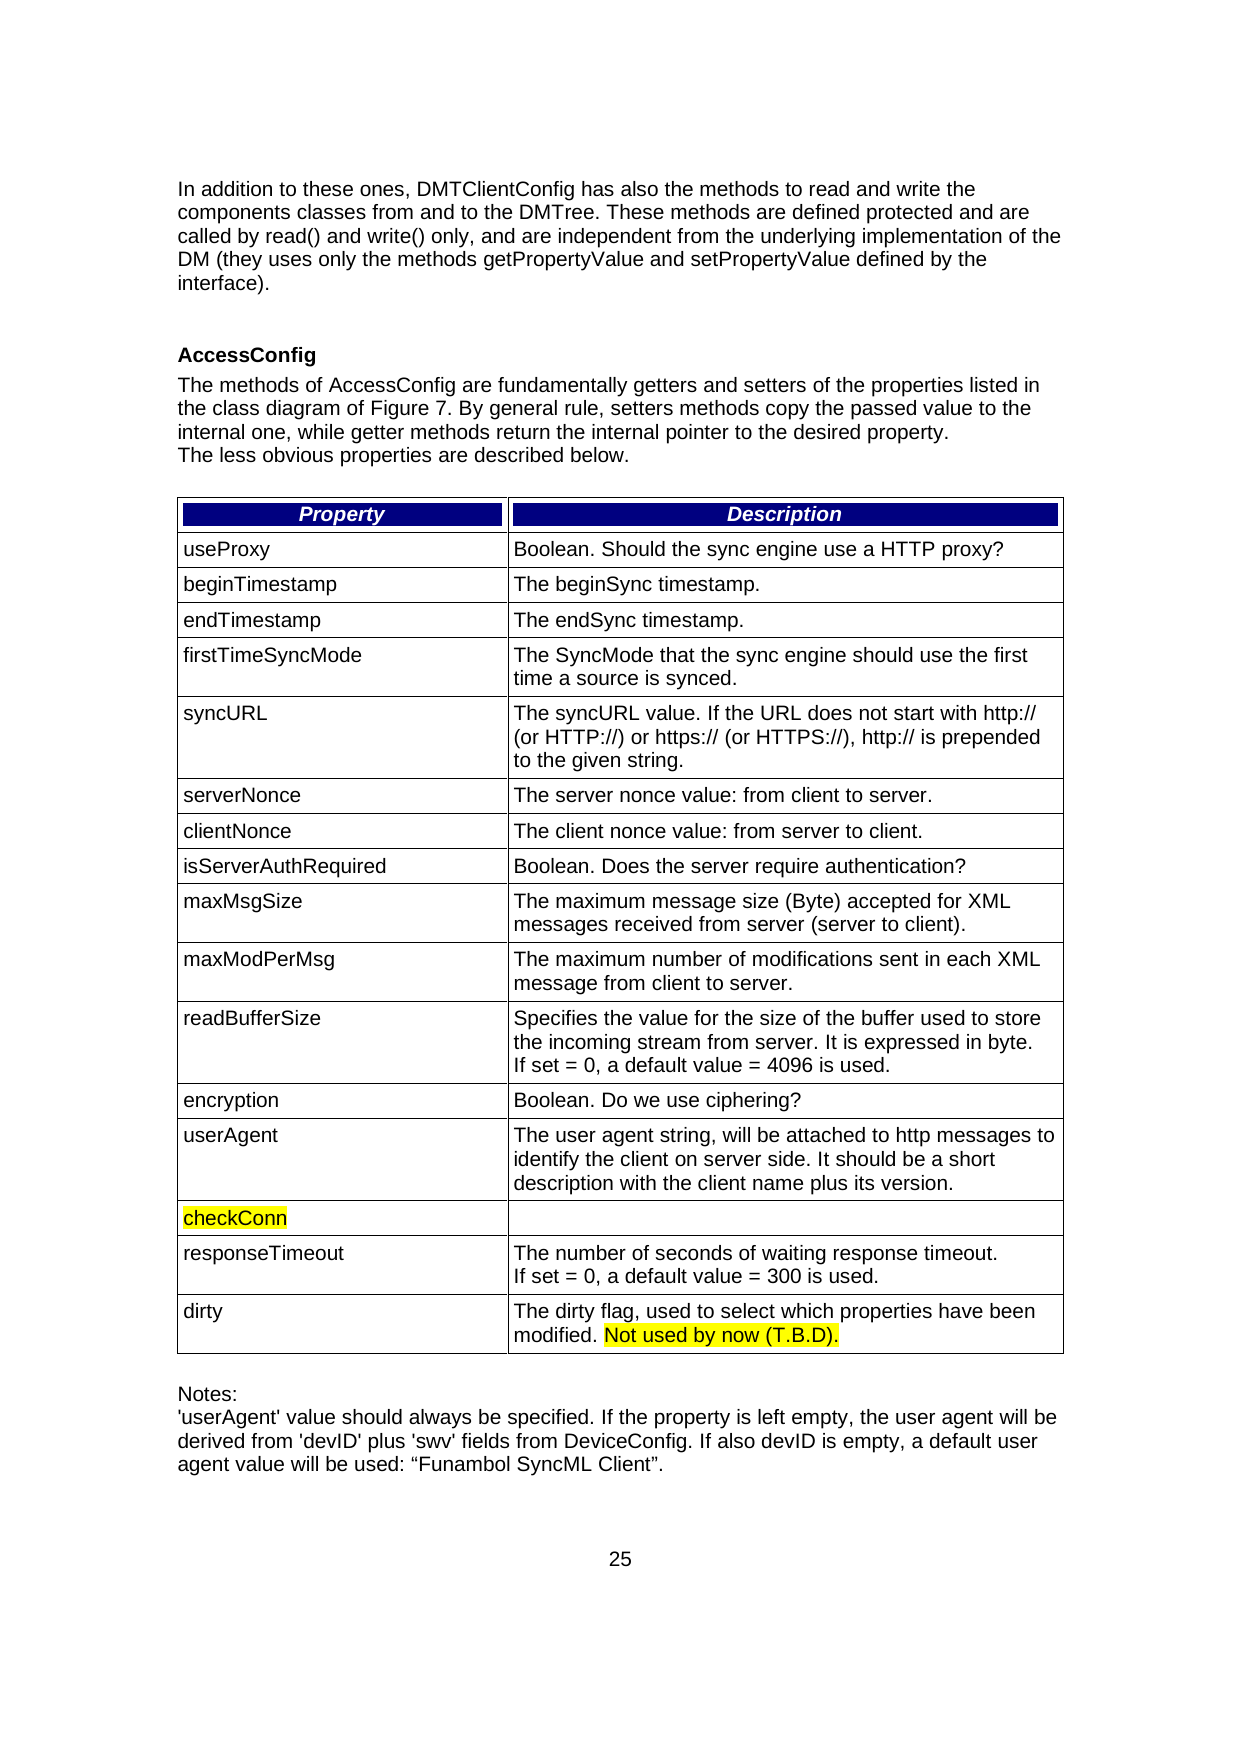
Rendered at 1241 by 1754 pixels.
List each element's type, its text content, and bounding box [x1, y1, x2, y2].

table_cell The endSync timestamp. [509, 603, 1063, 637]
table_cell clientNonce [178, 814, 507, 848]
table_header Description [509, 498, 1063, 532]
table_cell [509, 1201, 1063, 1235]
table_cell checkConn [178, 1201, 507, 1235]
table_cell The user agent string, will be attached to http messages to identify the client on server side. It should be a short description with the client name plus its version. [509, 1119, 1063, 1200]
table_cell maxMsgSize [178, 884, 507, 942]
table_cell dirty [178, 1295, 507, 1353]
table_cell The server nonce value: from client to server. [509, 779, 1063, 813]
text Notes: [177, 1382, 1063, 1406]
table_cell maxModPerMsg [178, 943, 507, 1001]
table_cell isServerAuthRequired [178, 849, 507, 883]
text The methods of AccessConfig are fundamentally getters and setters of the properties listed in the class diagram of Figure 7. By general rule, setters methods copy the passed value to the internal one, while getter methods return the internal pointer to the desired property. [177, 373, 1063, 444]
table_cell The SyncMode that the sync engine should use the first time a source is synced. [509, 638, 1063, 696]
table_cell responseTimeout [178, 1236, 507, 1294]
table_cell The client nonce value: from server to client. [509, 814, 1063, 848]
table_cell Boolean. Should the sync engine use a HTTP proxy? [509, 533, 1063, 567]
table_cell useProxy [178, 533, 507, 567]
table_cell The beginSync timestamp. [509, 568, 1063, 602]
table_cell userAgent [178, 1119, 507, 1200]
subtitle AccessConfig [177, 343, 1063, 367]
table_cell endTimestamp [178, 603, 507, 637]
table_cell syncURL [178, 697, 507, 778]
table_cell The syncURL value. If the URL does not start with http:// (or HTTP://) or https:// (or HTTPS://), http:// is prepended to the given string. [509, 697, 1063, 778]
text The less obvious properties are described below. [177, 444, 1063, 467]
table_cell serverNonce [178, 779, 507, 813]
table_cell Specifies the value for the size of the buffer used to store the incoming stream from server. It is expressed in byte. If set = 0, a default value = 4096 is used. [509, 1002, 1063, 1083]
table_cell readBufferSize [178, 1002, 507, 1083]
table_cell encryption [178, 1084, 507, 1118]
table_cell The number of seconds of waiting response timeout. If set = 0, a default value = 300 is used. [509, 1236, 1063, 1294]
table_cell The maximum number of modifications sent in each XML message from client to server. [509, 943, 1063, 1001]
table_cell Boolean. Does the server require authentication? [509, 849, 1063, 883]
text 'userAgent' value should always be specified. If the property is left empty, the user agent will be derived from 'devID' plus 'swv' fields from DeviceConfig. If also devID is empty, a default user agent value will be used: “Funambol SyncML Client”. [177, 1406, 1063, 1476]
table_cell beginTimestamp [178, 568, 507, 602]
table_cell The dirty flag, used to select which properties have been modified. Not used by now (T.B.D). [509, 1295, 1063, 1353]
table_cell Boolean. Do we use ciphering? [509, 1084, 1063, 1118]
table_header Property [178, 498, 507, 532]
table_cell The maximum message size (Byte) accepted for XML messages received from server (server to client). [509, 884, 1063, 942]
table_cell firstTimeSyncMode [178, 638, 507, 696]
text In addition to these ones, DMTClientConfig has also the methods to read and write the components classes from and to the DMTree. These methods are defined protected and are called by read() and write() only, and are independent from the underlying implementation of the DM (they uses only the methods getPropertyValue and setPropertyValue defined by the interface). [177, 177, 1063, 295]
